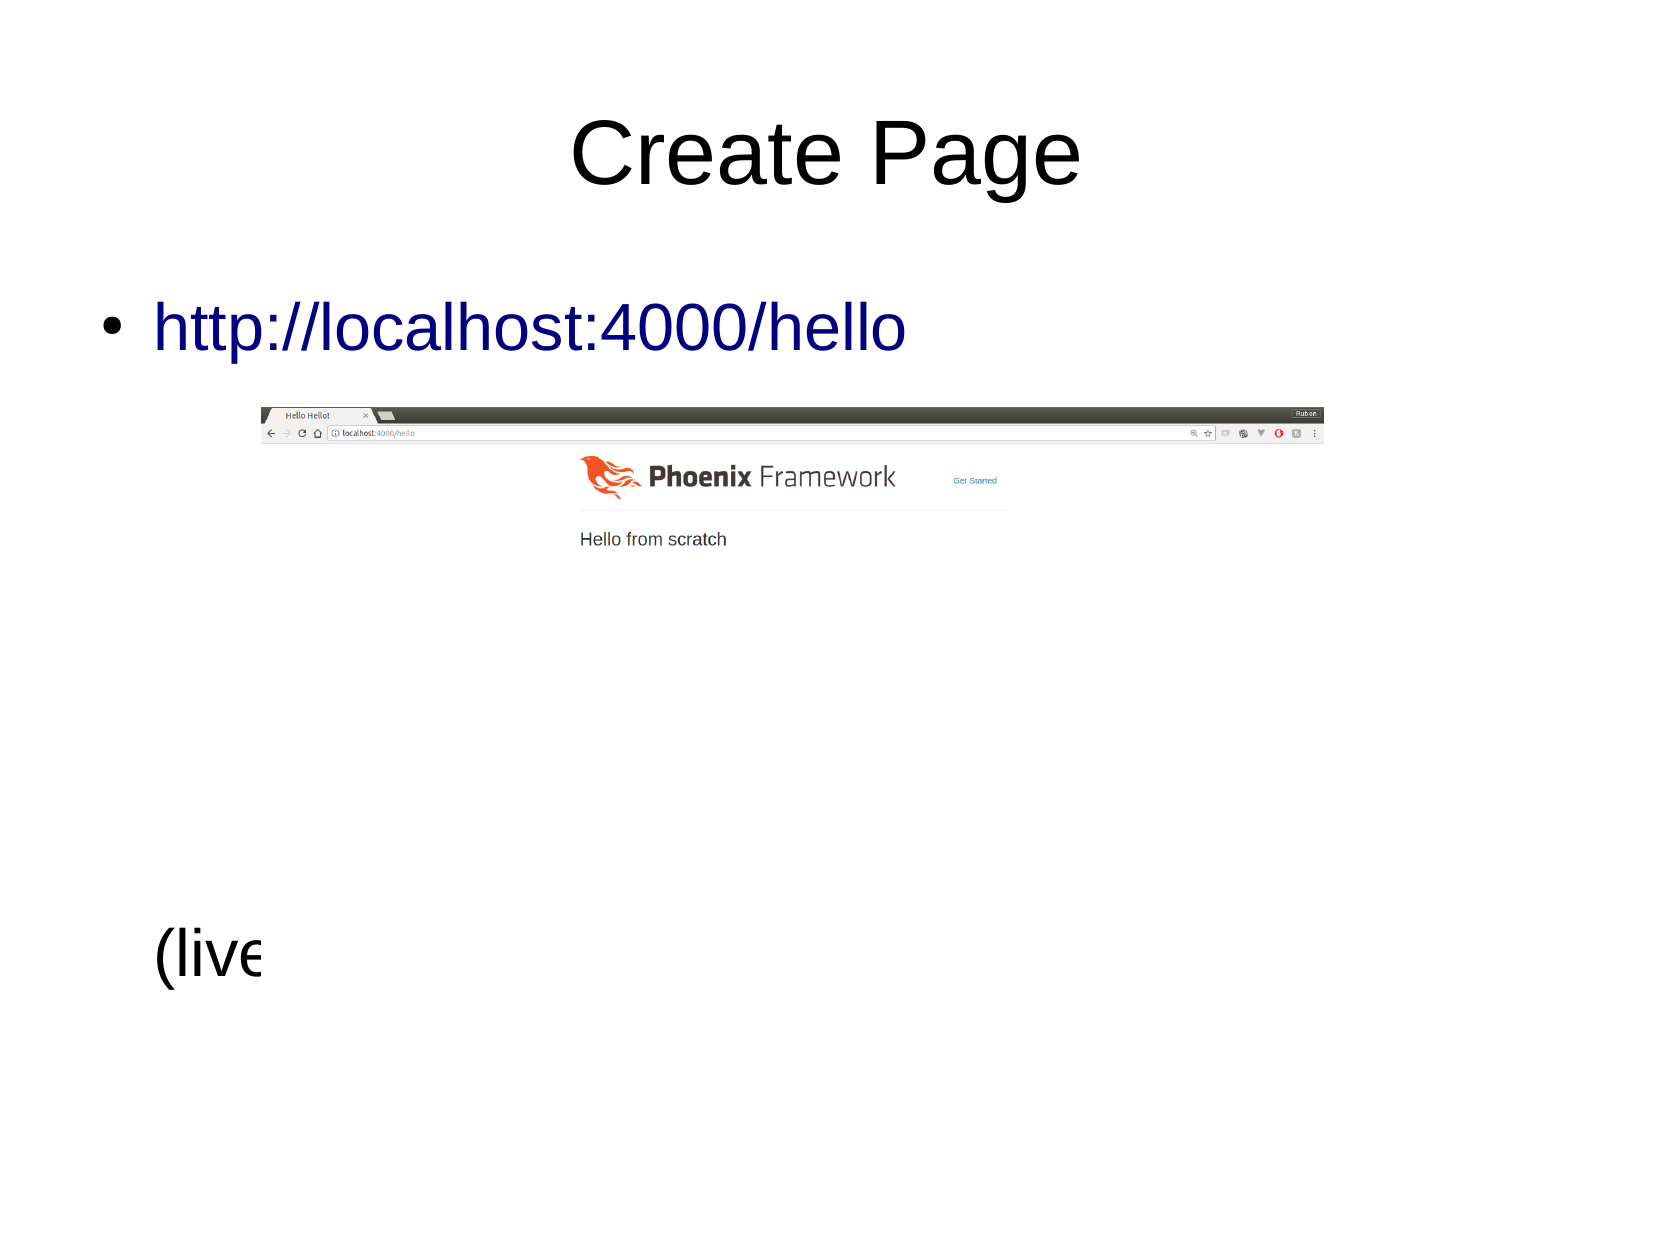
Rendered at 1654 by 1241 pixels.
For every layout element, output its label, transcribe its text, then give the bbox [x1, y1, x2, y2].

title Create Page [82, 49, 1571, 257]
list http://localhost:4000/hello (live coding) [82, 290, 1571, 1010]
picture [261, 407, 1324, 993]
